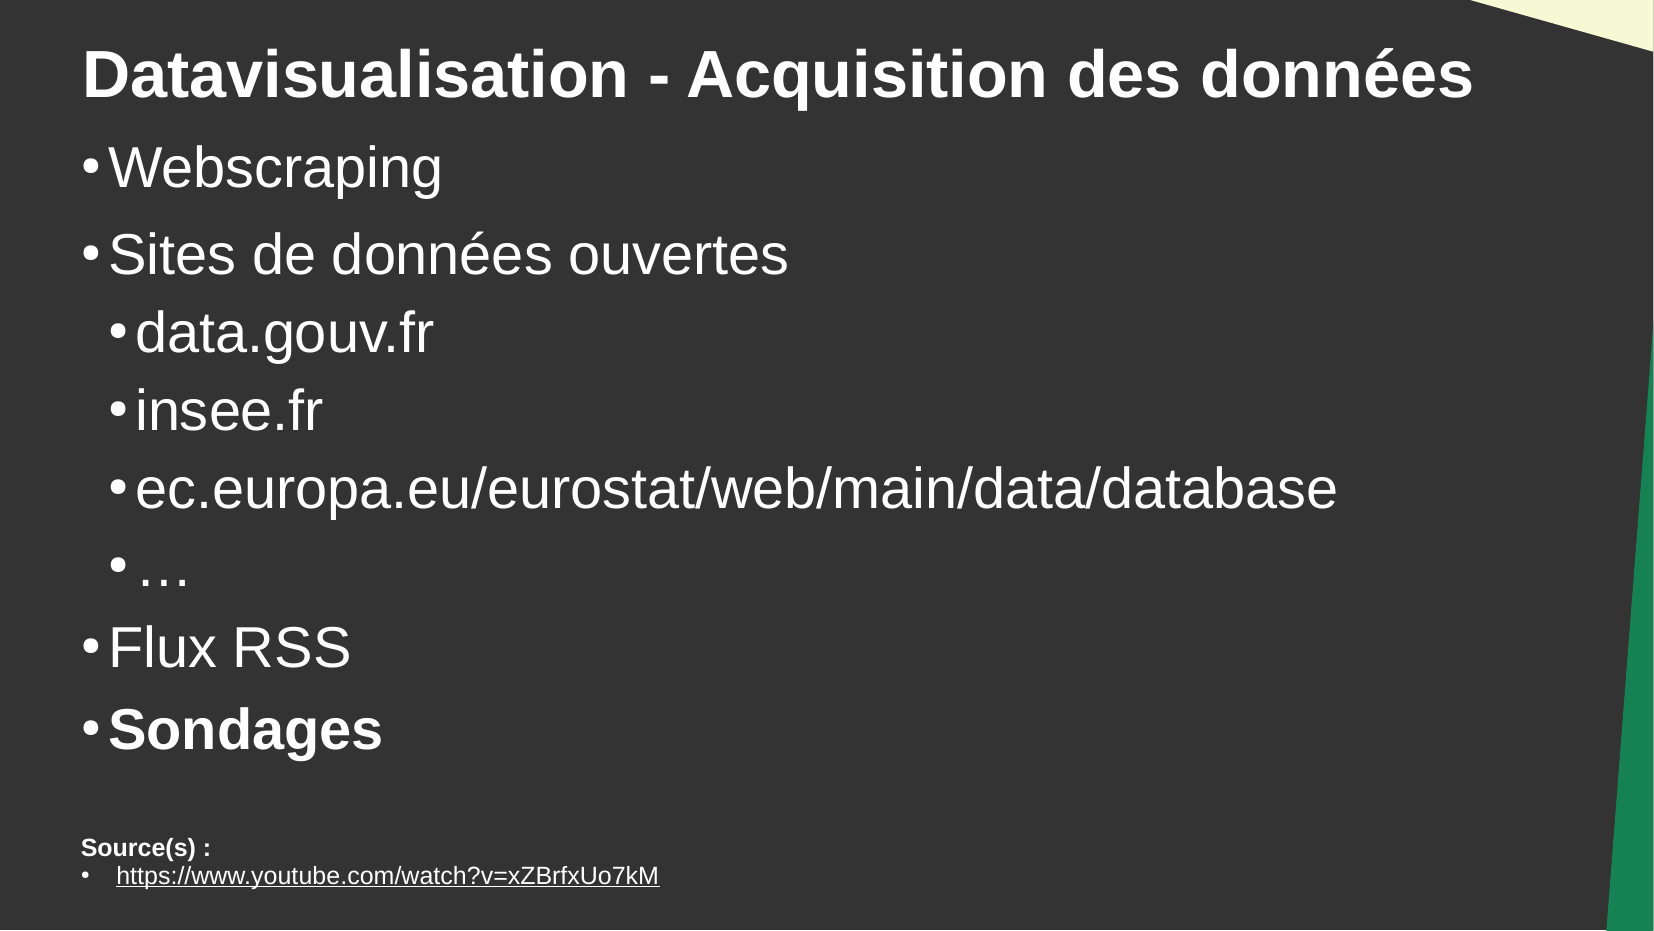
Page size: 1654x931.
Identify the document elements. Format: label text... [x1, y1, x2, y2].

list Webscraping Sites de données ouvertes data.gouv.fr insee.fr ec.europa.eu/eurostat/web/main/data/database … Flux RSS Sondages [80, 135, 1560, 762]
title Datavisualisation - Acquisition des données [82, 37, 1571, 122]
text_box [1606, 314, 1654, 931]
text_box [1470, 0, 1654, 52]
text_box Source(s) : https://www.youtube.com/watch?v=xZBrfxUo7kM [66, 826, 1483, 926]
